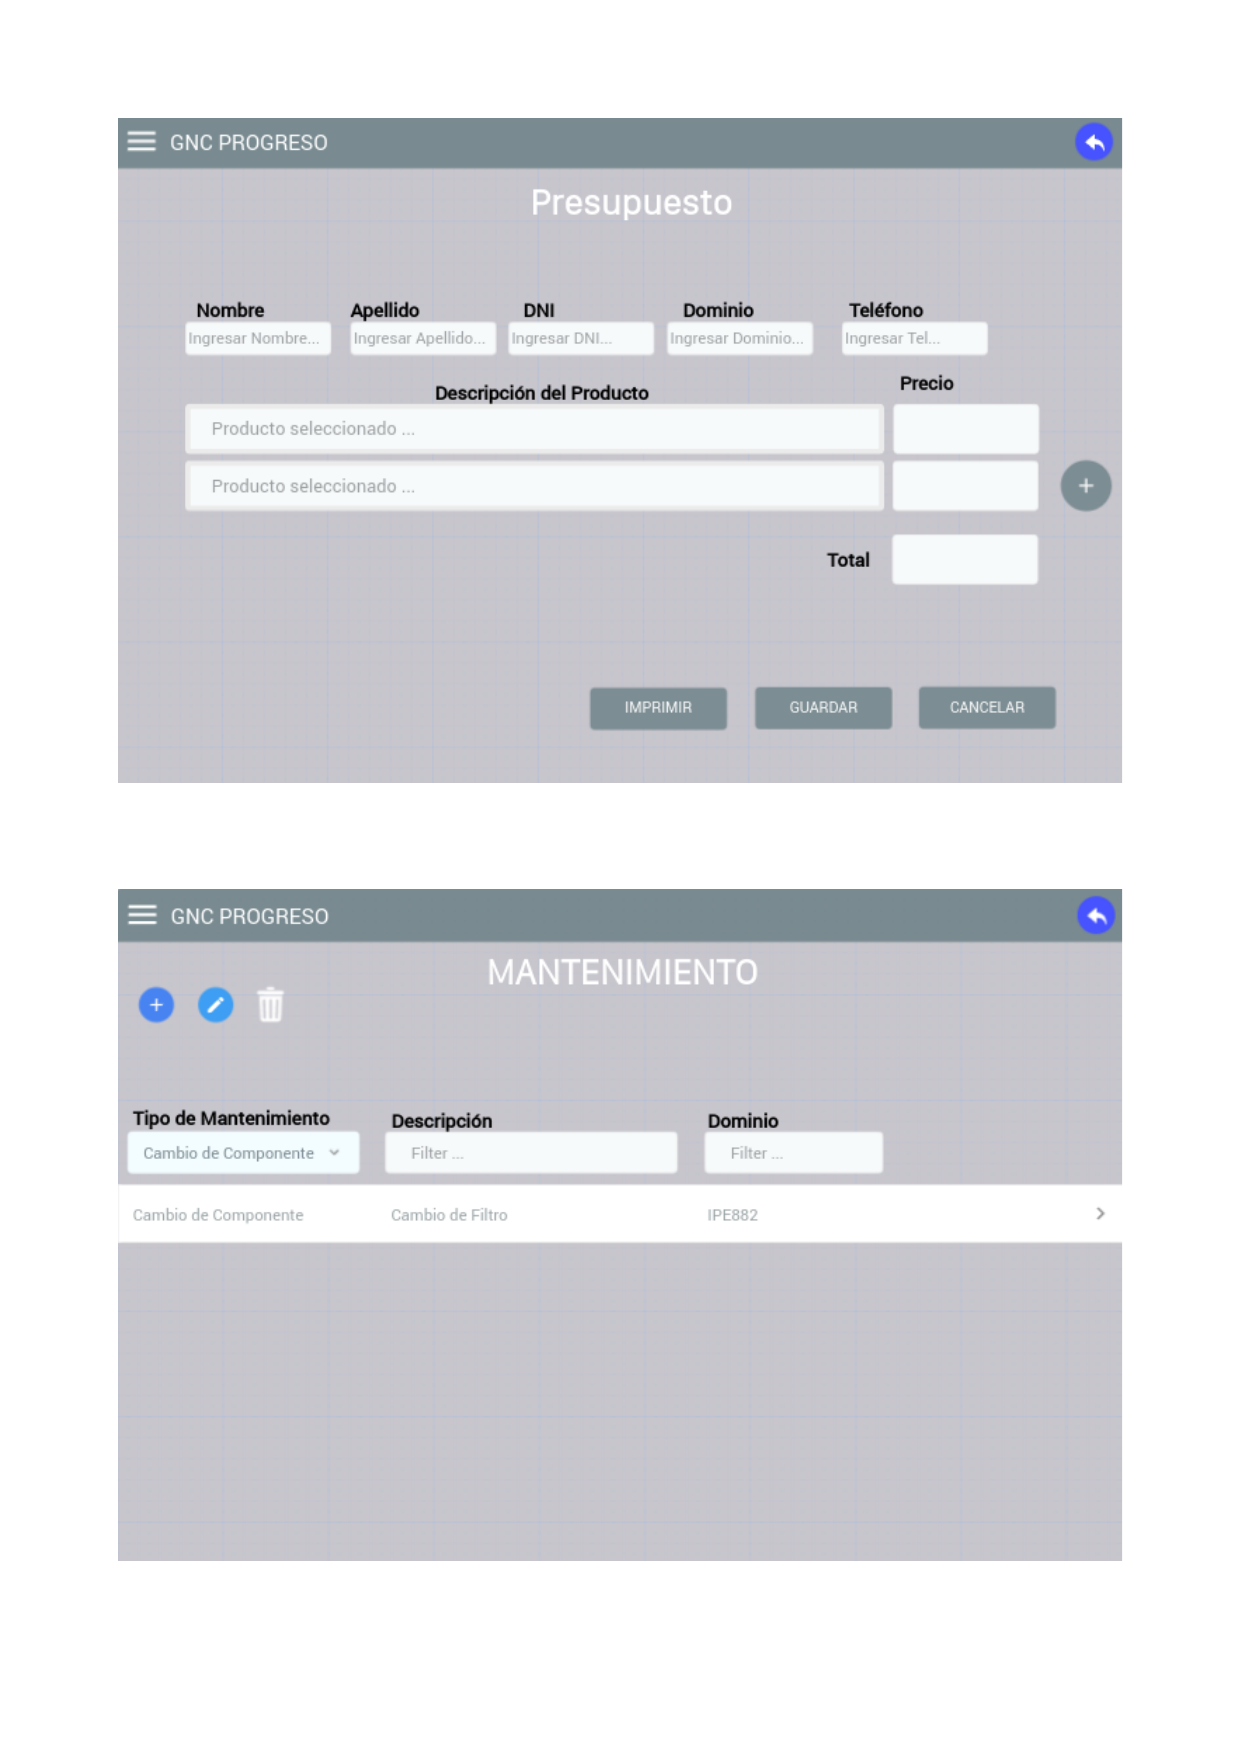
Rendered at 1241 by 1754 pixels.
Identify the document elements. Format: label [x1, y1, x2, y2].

picture [118, 889, 1123, 1561]
picture [118, 118, 1123, 783]
